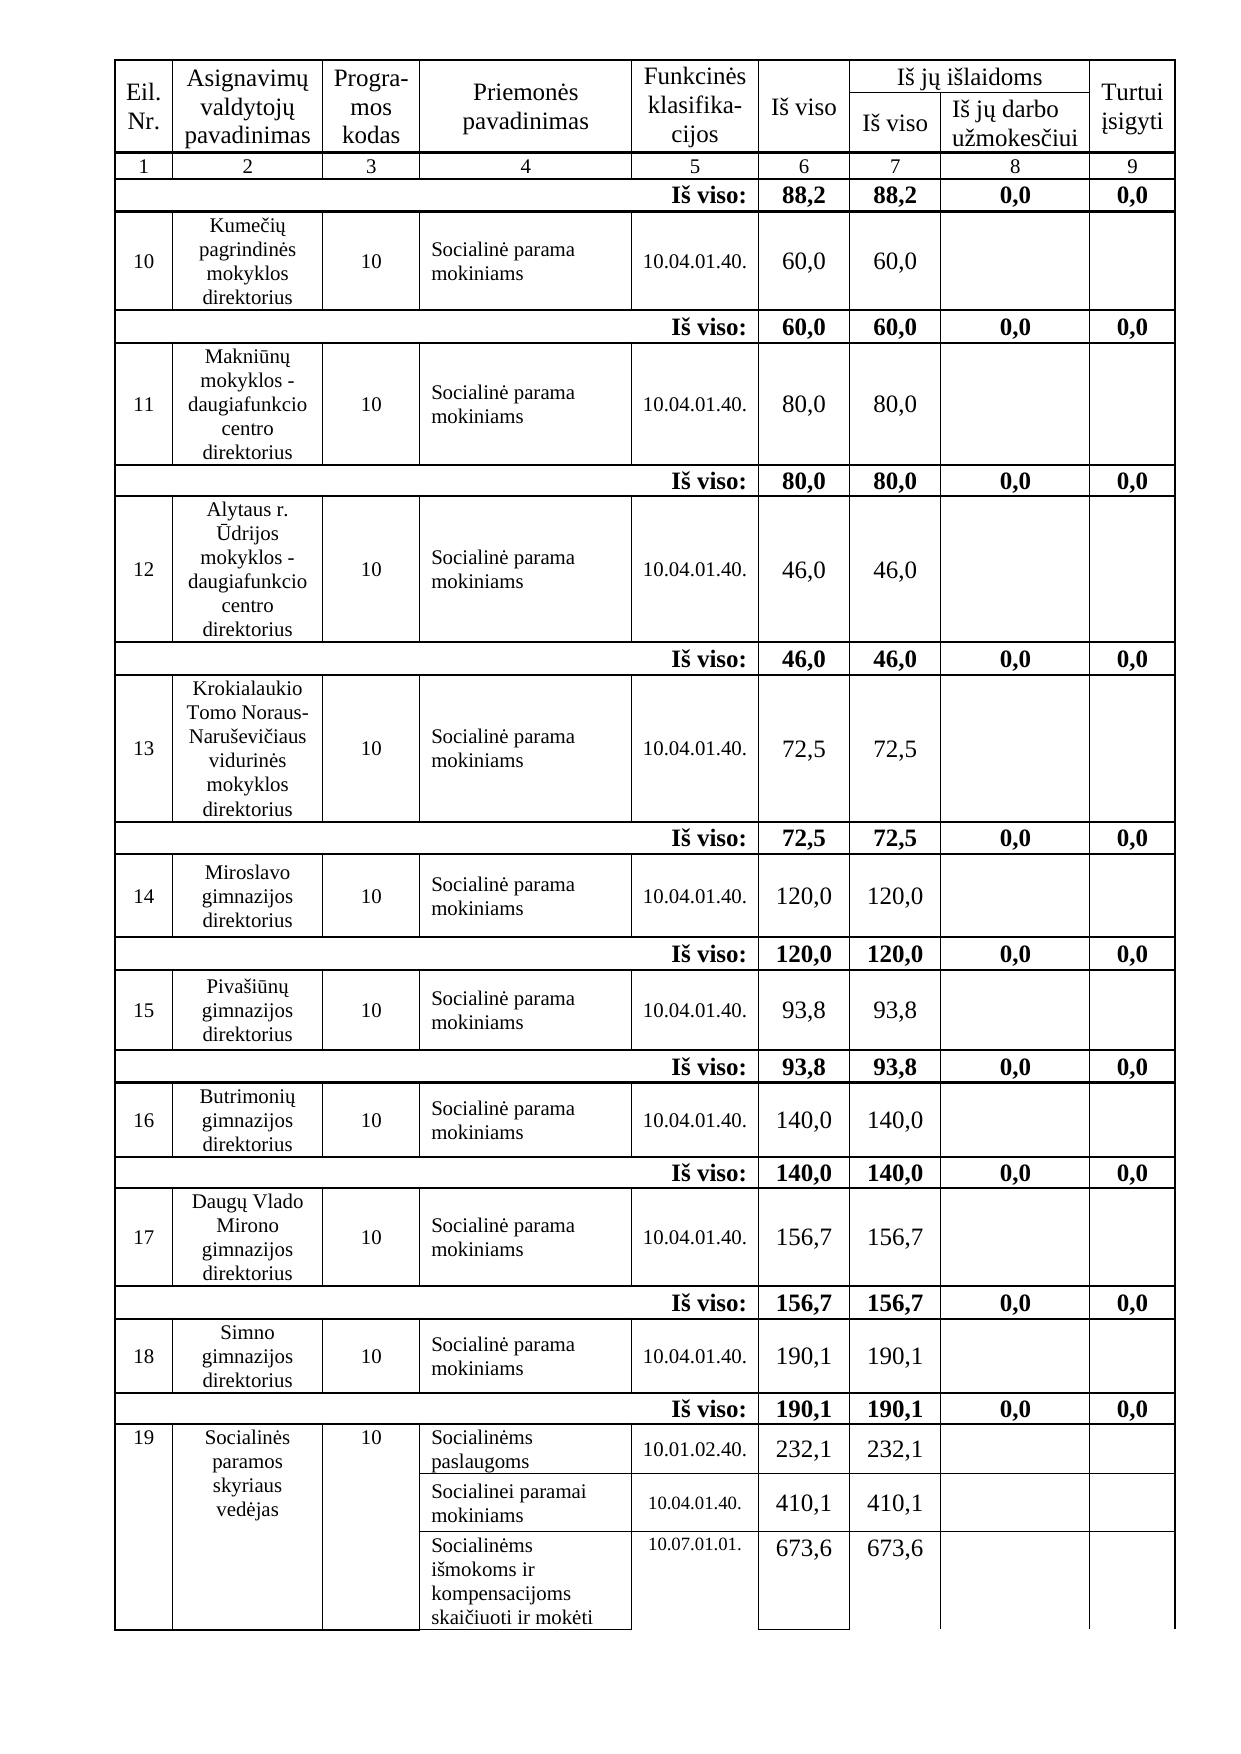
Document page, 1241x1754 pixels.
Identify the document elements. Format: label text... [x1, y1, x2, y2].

table_cell 9 [1090, 154, 1174, 178]
table_cell 46,0 [759, 497, 849, 641]
table_cell 410,1 [850, 1474, 940, 1531]
table_cell 10 [323, 344, 419, 464]
table_cell 5 [632, 154, 758, 178]
table_cell 72,5 [850, 676, 940, 821]
table_cell 88,2 [759, 180, 849, 210]
table_cell 140,0 [759, 1084, 849, 1156]
table_cell 93,8 [759, 971, 849, 1049]
table_cell 190,1 [850, 1320, 940, 1392]
table_header Asignavimų valdytojų pavadinimas [173, 61, 322, 151]
table_cell 80,0 [850, 466, 940, 495]
table_cell 72,5 [759, 823, 849, 853]
table_cell [941, 1425, 1089, 1473]
table_cell [941, 1532, 1089, 1629]
table_cell 232,1 [850, 1425, 940, 1473]
table_cell 80,0 [759, 344, 849, 464]
table_cell 13 [116, 676, 172, 821]
table_cell 72,5 [759, 676, 849, 821]
table_cell 11 [116, 344, 172, 464]
table_cell 93,8 [759, 1051, 849, 1081]
table_cell 0,0 [941, 1287, 1089, 1318]
table_cell 0,0 [941, 311, 1089, 342]
table_cell 673,6 [759, 1532, 849, 1629]
table_header Progra-mos kodas [323, 61, 419, 151]
table_cell [941, 971, 1089, 1049]
table_cell [941, 1189, 1089, 1285]
table_cell 10 [323, 676, 419, 821]
table_cell Iš viso: [116, 180, 758, 210]
table_cell [941, 855, 1089, 936]
table_cell [941, 497, 1089, 641]
table_cell 10.04.01.40. [632, 497, 758, 641]
table_cell 10 [323, 1425, 419, 1629]
table_cell [941, 1084, 1089, 1156]
table_cell 0,0 [1090, 1051, 1174, 1081]
table_cell 0,0 [941, 466, 1089, 495]
table_cell 120,0 [850, 855, 940, 936]
table_cell [1090, 855, 1174, 936]
table_cell 60,0 [850, 311, 940, 342]
table_cell 17 [116, 1189, 172, 1285]
table_header Turtui įsigyti [1090, 61, 1174, 151]
table_cell 60,0 [759, 213, 849, 309]
table_cell 156,7 [850, 1189, 940, 1285]
table_cell Socialinė parama mokiniams [420, 1189, 631, 1285]
table_cell [1090, 213, 1174, 309]
table_cell 10.04.01.40. [632, 213, 758, 309]
table_cell Socialinėms išmokoms ir kompensacijoms skaičiuoti ir mokėti [420, 1532, 631, 1629]
table_cell 7 [850, 154, 940, 178]
table_cell 10 [323, 855, 419, 936]
table_cell 0,0 [941, 1394, 1089, 1423]
table_cell 10.04.01.40. [632, 971, 758, 1049]
table_cell 190,1 [759, 1394, 849, 1423]
table_header Eil. Nr. [116, 61, 172, 151]
table_cell 93,8 [850, 971, 940, 1049]
table_cell 140,0 [850, 1084, 940, 1156]
table_cell 0,0 [1090, 466, 1174, 495]
table_cell 10.01.02.40. [632, 1425, 758, 1473]
table_cell 10.07.01.01. [632, 1532, 758, 1629]
table_cell Iš viso: [116, 1287, 758, 1318]
table_cell 93,8 [850, 1051, 940, 1081]
table_cell 10 [323, 1189, 419, 1285]
table_cell Iš viso: [116, 823, 758, 853]
table_cell Iš viso: [116, 1394, 758, 1423]
table_cell Socialinės paramos skyriaus vedėjas [173, 1425, 322, 1629]
table_cell 0,0 [1090, 823, 1174, 853]
table_cell 140,0 [850, 1158, 940, 1187]
table_cell Miroslavo gimnazijos direktorius [173, 855, 322, 936]
table_cell 673,6 [850, 1532, 940, 1629]
table_header Iš jų išlaidoms [850, 61, 1089, 92]
table_cell Iš viso: [116, 466, 758, 495]
table_cell Socialinė parama mokiniams [420, 971, 631, 1049]
table_cell 46,0 [850, 643, 940, 674]
table_cell Butrimonių gimnazijos direktorius [173, 1084, 322, 1156]
table_cell 10.04.01.40. [632, 1474, 758, 1531]
table_cell 0,0 [1090, 1394, 1174, 1423]
table_cell 72,5 [850, 823, 940, 853]
table_cell 10.04.01.40. [632, 1189, 758, 1285]
table_cell Simno gimnazijos direktorius [173, 1320, 322, 1392]
table_cell 0,0 [1090, 1158, 1174, 1187]
table_cell 46,0 [850, 497, 940, 641]
table_cell 4 [420, 154, 631, 178]
table_cell Socialinė parama mokiniams [420, 497, 631, 641]
table_cell [1090, 1425, 1174, 1473]
table_cell 156,7 [759, 1189, 849, 1285]
table_cell 88,2 [850, 180, 940, 210]
table_cell [1090, 676, 1174, 821]
table_cell 120,0 [850, 938, 940, 969]
table_cell 0,0 [941, 180, 1089, 210]
table_cell Socialinė parama mokiniams [420, 676, 631, 821]
table_cell 15 [116, 971, 172, 1049]
table_cell 10.04.01.40. [632, 344, 758, 464]
table_cell [941, 344, 1089, 464]
table_cell 10 [323, 1320, 419, 1392]
table_cell Kumečių pagrindinės mokyklos direktorius [173, 213, 322, 309]
table_cell 10 [323, 213, 419, 309]
table_cell [941, 676, 1089, 821]
table_cell Daugų Vlado Mirono gimnazijos direktorius [173, 1189, 322, 1285]
table_cell 10.04.01.40. [632, 676, 758, 821]
table_cell [1090, 1320, 1174, 1392]
table_cell Socialinėms paslaugoms [420, 1425, 631, 1473]
table_cell 410,1 [759, 1474, 849, 1531]
table_cell 0,0 [941, 1158, 1089, 1187]
table_cell 60,0 [850, 213, 940, 309]
table_cell [1090, 1189, 1174, 1285]
table_cell 3 [323, 154, 419, 178]
table_cell 0,0 [1090, 1287, 1174, 1318]
table_cell [941, 213, 1089, 309]
table_header Funkcinės klasifika-cijos kodas [632, 61, 758, 151]
table_cell [1090, 1474, 1174, 1531]
table_cell 10 [323, 971, 419, 1049]
table_cell 0,0 [1090, 938, 1174, 969]
table_cell 60,0 [759, 311, 849, 342]
table_header Priemonės pavadinimas [420, 61, 631, 151]
table_cell Socialinė parama mokiniams [420, 1320, 631, 1392]
table_cell 120,0 [759, 855, 849, 936]
table_cell 0,0 [941, 643, 1089, 674]
table_cell Iš viso: [116, 938, 758, 969]
table_cell 16 [116, 1084, 172, 1156]
table_cell [1090, 1084, 1174, 1156]
table_cell 14 [116, 855, 172, 936]
table_cell 190,1 [759, 1320, 849, 1392]
table_cell Socialinė parama mokiniams [420, 344, 631, 464]
table_cell 156,7 [759, 1287, 849, 1318]
table_cell Socialinė parama mokiniams [420, 213, 631, 309]
table_cell Makniūnų mokyklos - daugiafunkcio centro direktorius [173, 344, 322, 464]
table_cell 0,0 [1090, 311, 1174, 342]
table_cell 46,0 [759, 643, 849, 674]
table_cell 80,0 [850, 344, 940, 464]
table_cell [1090, 344, 1174, 464]
table_cell Alytaus r. Ūdrijos mokyklos - daugiafunkcio centro direktorius [173, 497, 322, 641]
table_cell 140,0 [759, 1158, 849, 1187]
table_cell 2 [173, 154, 322, 178]
table_cell 19 [116, 1425, 172, 1629]
table_cell 12 [116, 497, 172, 641]
table_cell 120,0 [759, 938, 849, 969]
table_cell 10.04.01.40. [632, 1084, 758, 1156]
table_cell [1090, 971, 1174, 1049]
table_cell Socialinei paramai mokiniams [420, 1474, 631, 1531]
table_cell 18 [116, 1320, 172, 1392]
table_cell 10 [323, 1084, 419, 1156]
table_cell Socialinė parama mokiniams [420, 1084, 631, 1156]
table_cell [1090, 497, 1174, 641]
table_cell Socialinė parama mokiniams [420, 855, 631, 936]
table_cell 8 [941, 154, 1089, 178]
table_cell Iš viso: [116, 643, 758, 674]
table_cell Iš viso: [116, 1051, 758, 1081]
table_cell 0,0 [941, 938, 1089, 969]
table_cell [941, 1474, 1089, 1531]
table_cell 232,1 [759, 1425, 849, 1473]
table_cell Krokialaukio Tomo Noraus-Naruševičiaus vidurinės mokyklos direktorius [173, 676, 322, 821]
table_cell [941, 1320, 1089, 1392]
table_cell 0,0 [1090, 643, 1174, 674]
table_cell 0,0 [941, 823, 1089, 853]
table_cell Iš viso: [116, 1158, 758, 1187]
table_cell 10 [323, 497, 419, 641]
table_cell 6 [759, 154, 849, 178]
table_cell 80,0 [759, 466, 849, 495]
table_cell Iš viso [850, 93, 940, 151]
table_cell 10.04.01.40. [632, 1320, 758, 1392]
table_cell [1090, 1532, 1174, 1629]
table_cell 10 [116, 213, 172, 309]
table_cell 156,7 [850, 1287, 940, 1318]
table_cell 1 [116, 154, 172, 178]
table_cell 0,0 [941, 1051, 1089, 1081]
table_header Iš viso [759, 61, 849, 151]
table_cell 0,0 [1090, 180, 1174, 210]
table_cell Iš jų darbo užmokesčiui [941, 93, 1089, 151]
table_cell 190,1 [850, 1394, 940, 1423]
table_cell Iš viso: [116, 311, 758, 342]
table_cell 10.04.01.40. [632, 855, 758, 936]
table_cell Pivašiūnų gimnazijos direktorius [173, 971, 322, 1049]
